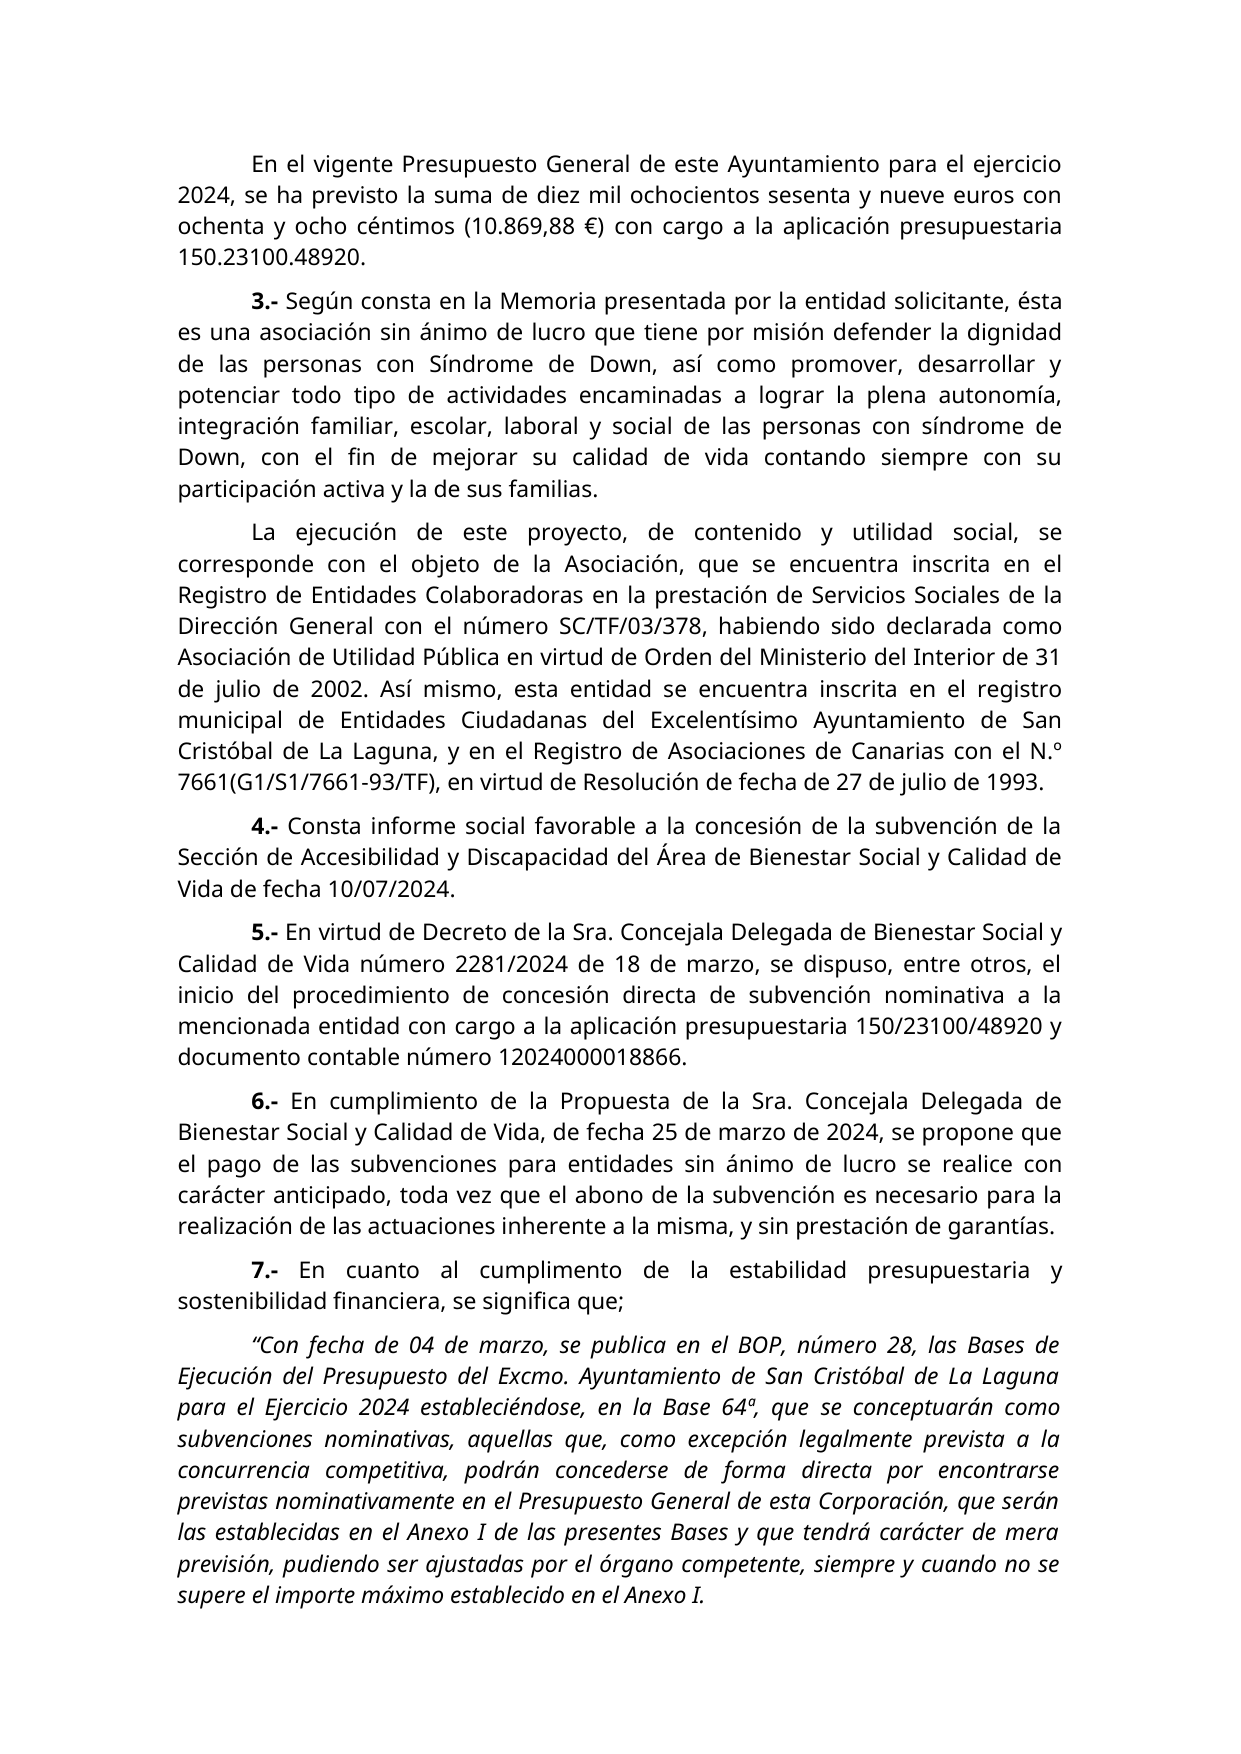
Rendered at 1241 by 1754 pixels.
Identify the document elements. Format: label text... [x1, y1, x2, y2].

text 5.- En virtud de Decreto de la Sra. Concejala Delegada de Bienestar Social y Calidad de Vida número 2281/2024 de 18 de marzo, se dispuso, entre otros, el inicio del procedimiento de concesión directa de subvención nominativa a la mencionada entidad con cargo a la aplicación presupuestaria 150/23100/48920 y documento contable número 12024000018866. [177, 916, 1063, 1073]
text La ejecución de este proyecto, de contenido y utilidad social, se corresponde con el objeto de la Asociación, que se encuentra inscrita en el Registro de Entidades Colaboradoras en la prestación de Servicios Sociales de la Dirección General con el número SC/TF/03/378, habiendo sido declarada como Asociación de Utilidad Pública en virtud de Orden del Ministerio del Interior de 31 de julio de 2002. Así mismo, esta entidad se encuentra inscrita en el registro municipal de Entidades Ciudadanas del Excelentísimo Ayuntamiento de San Cristóbal de La Laguna, y en el Registro de Asociaciones de Canarias con el N.º 7661(G1/S1/7661-93/TF), en virtud de Resolución de fecha de 27 de julio de 1993. [177, 516, 1063, 798]
text 6.- En cumplimiento de la Propuesta de la Sra. Concejala Delegada de Bienestar Social y Calidad de Vida, de fecha 25 de marzo de 2024, se propone que el pago de las subvenciones para entidades sin ánimo de lucro se realice con carácter anticipado, toda vez que el abono de la subvención es necesario para la realización de las actuaciones inherente a la misma, y sin prestación de garantías. [177, 1085, 1063, 1241]
text “Con fecha de 04 de marzo, se publica en el BOP, número 28, las Bases de Ejecución del Presupuesto del Excmo. Ayuntamiento de San Cristóbal de La Laguna para el Ejercicio 2024 estableciéndose, en la Base 64ª, que se conceptuarán como subvenciones nominativas, aquellas que, como excepción legalmente prevista a la concurrencia competitiva, podrán concederse de forma directa por encontrarse previstas nominativamente en el Presupuesto General de esta Corporación, que serán las establecidas en el Anexo I de las presentes Bases y que tendrá carácter de mera previsión, pudiendo ser ajustadas por el órgano competente, siempre y cuando no se supere el importe máximo establecido en el Anexo I. [177, 1329, 1063, 1610]
text 3.- Según consta en la Memoria presentada por la entidad solicitante, ésta es una asociación sin ánimo de lucro que tiene por misión defender la dignidad de las personas con Síndrome de Down, así como promover, desarrollar y potenciar todo tipo de actividades encaminadas a lograr la plena autonomía, integración familiar, escolar, laboral y social de las personas con síndrome de Down, con el fin de mejorar su calidad de vida contando siempre con su participación activa y la de sus familias. [177, 285, 1063, 504]
text En el vigente Presupuesto General de este Ayuntamiento para el ejercicio 2024, se ha previsto la suma de diez mil ochocientos sesenta y nueve euros con ochenta y ocho céntimos (10.869,88 €) con cargo a la aplicación presupuestaria 150.23100.48920. [177, 148, 1063, 273]
text 7.- En cuanto al cumplimento de la estabilidad presupuestaria y sostenibilidad financiera, se significa que; [177, 1254, 1063, 1316]
text 4.- Consta informe social favorable a la concesión de la subvención de la Sección de Accesibilidad y Discapacidad del Área de Bienestar Social y Calidad de Vida de fecha 10/07/2024. [177, 810, 1063, 904]
